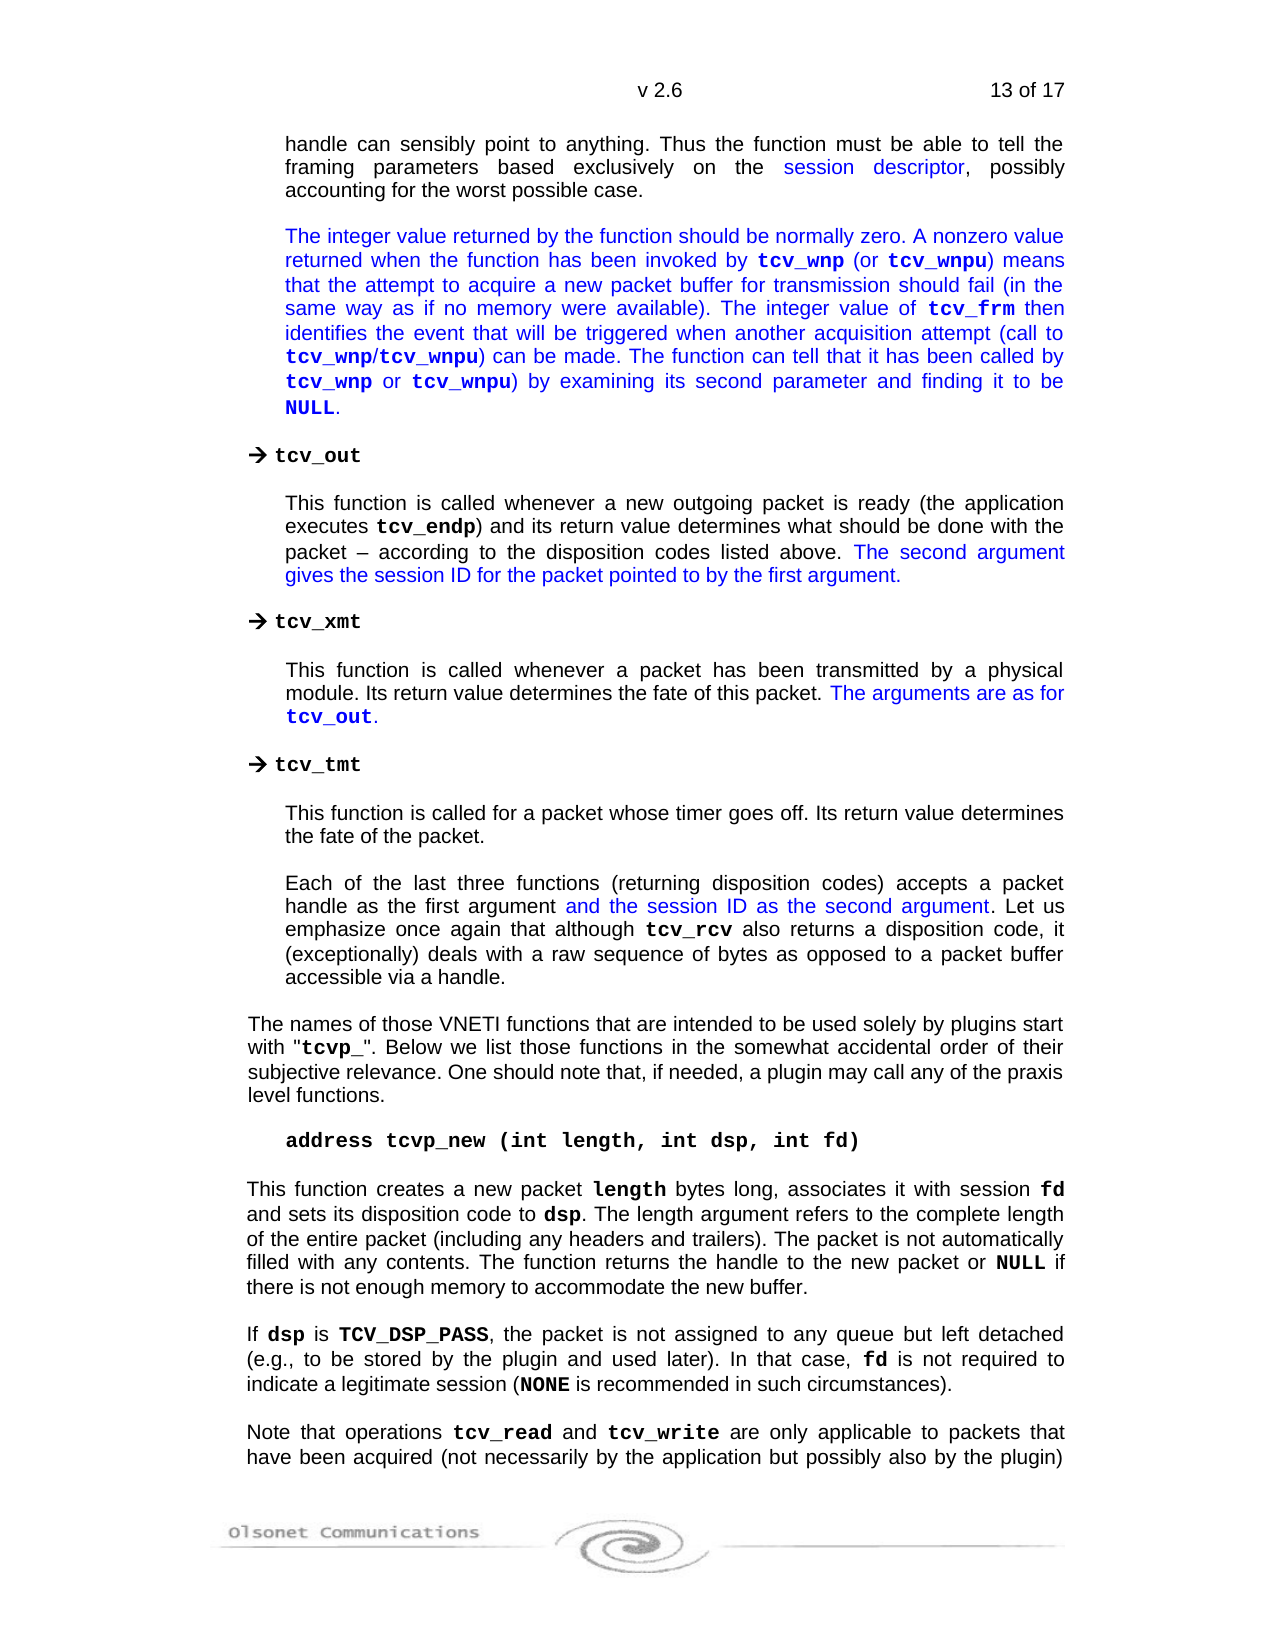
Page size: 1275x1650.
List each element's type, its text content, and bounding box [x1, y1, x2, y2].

text  tcv_tmt [247, 753, 1065, 778]
text This function is called whenever a new outgoing packet is ready (the application executes tcv_endp) and its return value determines what should be done with the packet – according to the disposition codes listed above. The second argument gives the session ID for the packet pointed to by the first argument. [285, 492, 1065, 587]
text address tcvp_new (int length, int dsp, int fd) [285, 1130, 1065, 1154]
text The names of those VNETI functions that are intended to be used solely by plugins start with "tcvp_". Below we list those functions in the somewhat accidental order of their subjective relevance. One should note that, if needed, a plugin may call any of the praxis level functions. [248, 1012, 1065, 1107]
text The integer value returned by the function should be normally zero. A nonzero value returned when the function has been invoked by tcv_wnp (or tcv_wnpu) means that the attempt to acquire a new packet buffer for transmission should fail (in the same way as if no memory were available). The integer value of tcv_frm then identifies the event that will be triggered when another acquisition attempt (call to tcv_wnp/tcv_wnpu) can be made. The function can tell that it has been called by tcv_wnp or tcv_wnpu) by examining its second parameter and finding it to be NULL. [285, 225, 1065, 420]
text Each of the last three functions (returning disposition codes) accepts a packet handle as the first argument and the session ID as the second argument. Let us emphasize once again that although tcv_rcv also returns a disposition code, it (exceptionally) deals with a raw sequence of bytes as opposed to a packet buffer accessible via a handle. [285, 871, 1065, 989]
text  tcv_out [247, 443, 1065, 469]
text handle can sensibly point to anything. Thus the function must be able to tell the framing parameters based exclusively on the session descriptor, possibly accounting for the worst possible case. [285, 132, 1065, 202]
text This function is called for a packet whose timer goes off. Its return value determines the fate of the packet. [285, 801, 1065, 848]
picture [210, 1504, 1065, 1596]
text This function is called whenever a packet has been transmitted by a physical module. Its return value determines the fate of this packet. The arguments are as for tcv_out. [285, 658, 1065, 730]
text If dsp is TCV_DSP_PASS, the packet is not assigned to any queue but left detached (e.g., to be stored by the plugin and used later). In that case, fd is not required to indicate a legitimate session (NONE is recommended in such circumstances). [246, 1322, 1065, 1397]
text Note that operations tcv_read and tcv_write are only applicable to packets that have been acquired (not necessarily by the application but possibly also by the plugin) [246, 1421, 1065, 1469]
text  tcv_xmt [247, 610, 1065, 635]
text This function creates a new packet length bytes long, associates it with session fd and sets its disposition code to dsp. The length argument refers to the complete length of the entire packet (including any headers and trailers). The packet is not automatically filled with any contents. The function returns the handle to the new packet or NULL if there is not enough memory to accommodate the new buffer. [246, 1177, 1065, 1299]
